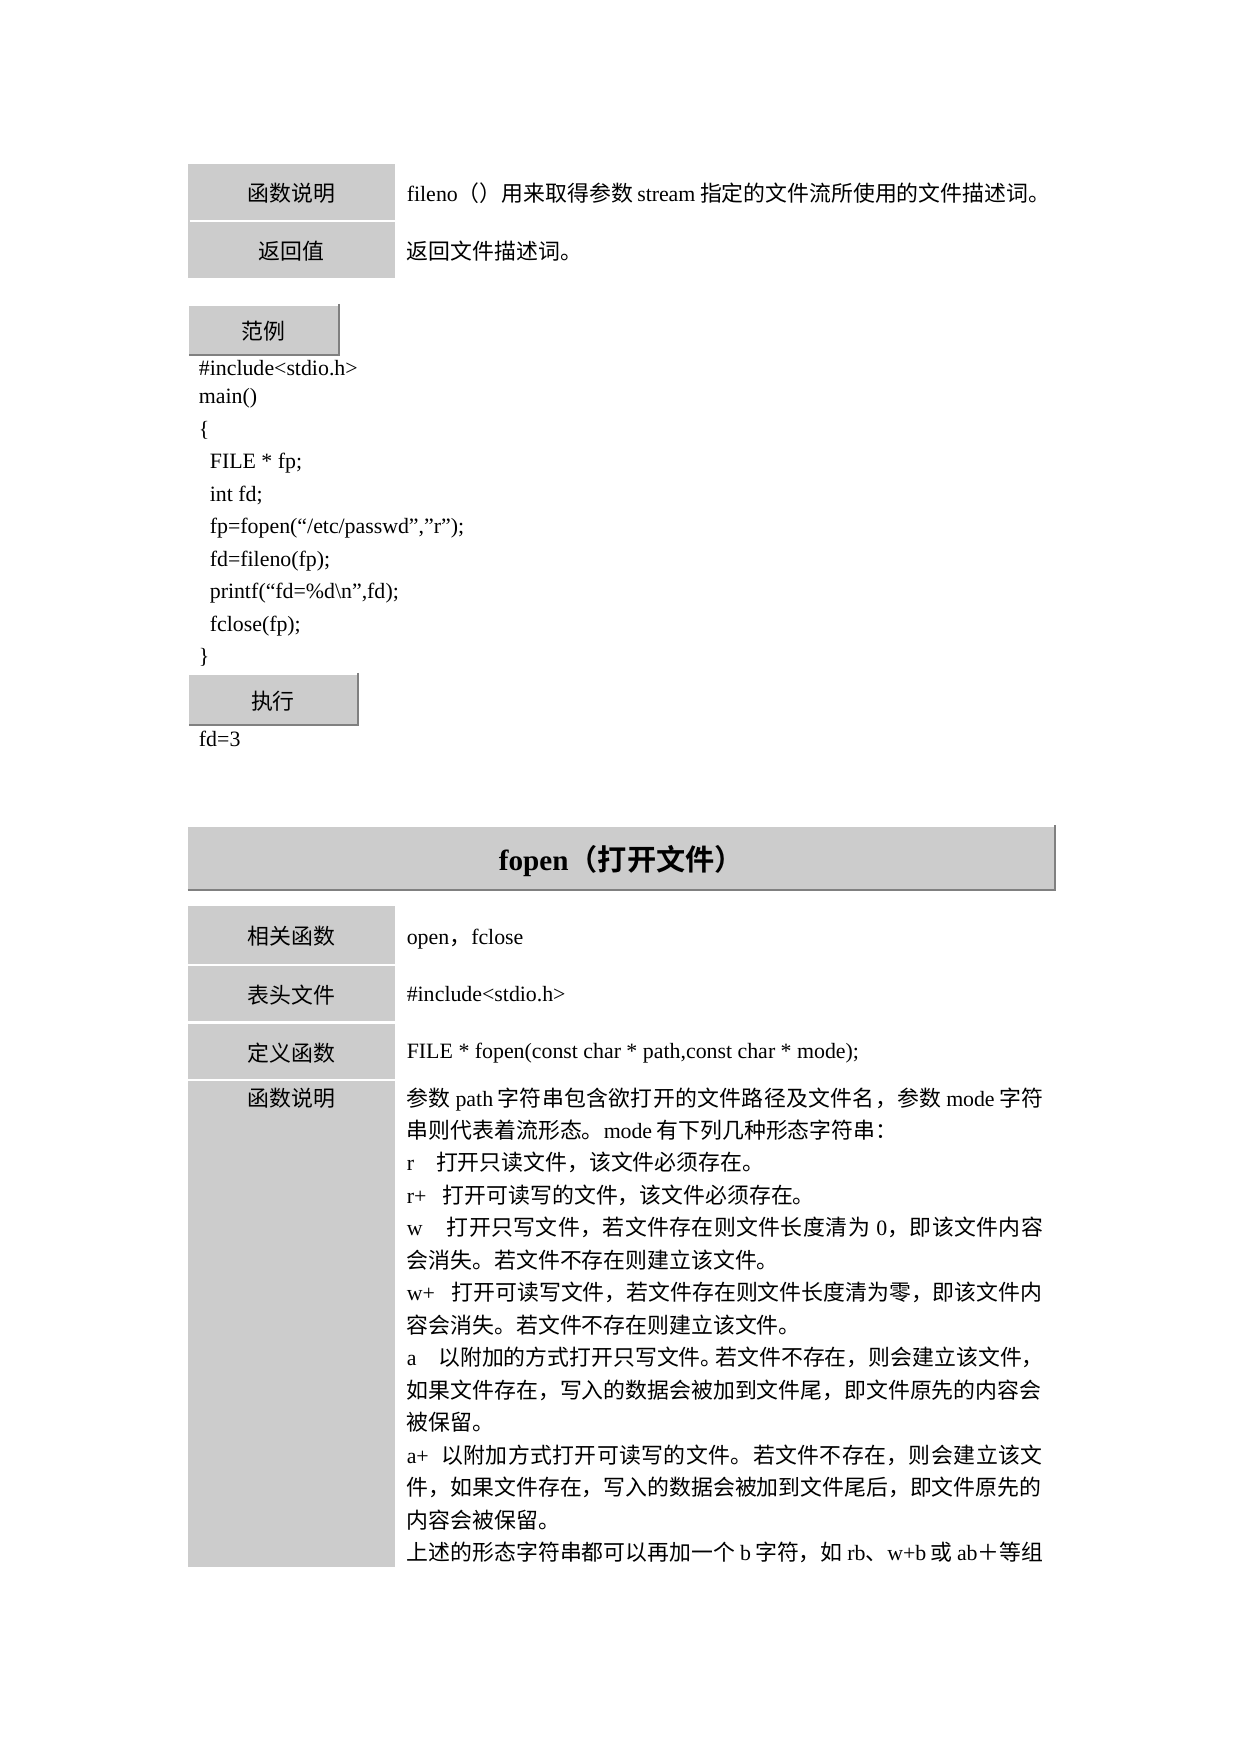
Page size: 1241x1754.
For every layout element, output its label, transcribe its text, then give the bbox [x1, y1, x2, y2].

table_cell 相关函数 [188, 906, 395, 964]
table_cell FILE * fopen(const char * path,const char * mode); [395, 1021, 1055, 1079]
table_cell open，fclose [395, 906, 1055, 964]
table_cell 返回文件描述词。 [395, 220, 1055, 278]
table_cell #include<stdio.h> [395, 964, 1055, 1021]
table_cell 函数说明 [188, 1081, 395, 1567]
table_cell 定义函数 [188, 1024, 395, 1079]
table_header fopen（打开文件） [188, 827, 1054, 889]
table_cell fd=3 [188, 724, 1055, 760]
table_cell [188, 278, 1055, 304]
table_cell 执行 [189, 675, 357, 724]
table_cell 表头文件 [188, 966, 395, 1021]
table_cell [188, 891, 1055, 906]
table_cell [340, 304, 1055, 354]
table_cell [359, 673, 1055, 724]
table_cell 函数说明 [188, 164, 395, 220]
table_cell fileno（）用来取得参数stream指定的文件流所使用的文件描述词。 [395, 162, 1055, 220]
table_cell #include<stdio.h> main() { FILE * fp; int fd; fp=fopen(“/etc/passwd”,”r”); fd=fileno(fp); printf(“fd=%d\n”,fd); fclose(fp); } [188, 354, 1055, 673]
table_cell 范例 [189, 306, 338, 354]
table_cell 参数path字符串包含欲打开的文件路径及文件名，参数mode字符串则代表着流形态。mode有下列几种形态字符串： r 打开只读文件，该文件必须存在。 r+ 打开可读写的文件，该文件必须存在。 w 打开只写文件，若文件存在则文件长度清为0，即该文件内容会消失。若文件不存在则建立该文件。 w+ 打开可读写文件，若文件存在则文件长度清为零，即该文件内容会消失。若文件不存在则建立该文件。 a 以附加的方式打开只写文件。若文件不存在，则会建立该文件，如果文件存在，写入的数据会被加到文件尾，即文件原先的内容会被保留。 a+ 以附加方式打开可读写的文件。若文件不存在，则会建立该文件，如果文件存在，写入的数据会被加到文件尾后，即文件原先的内容会被保留。 上述的形态字符串都可以再加一个b字符，如rb、w+b或ab＋等组 [395, 1079, 1055, 1567]
table_cell 返回值 [188, 220, 395, 278]
